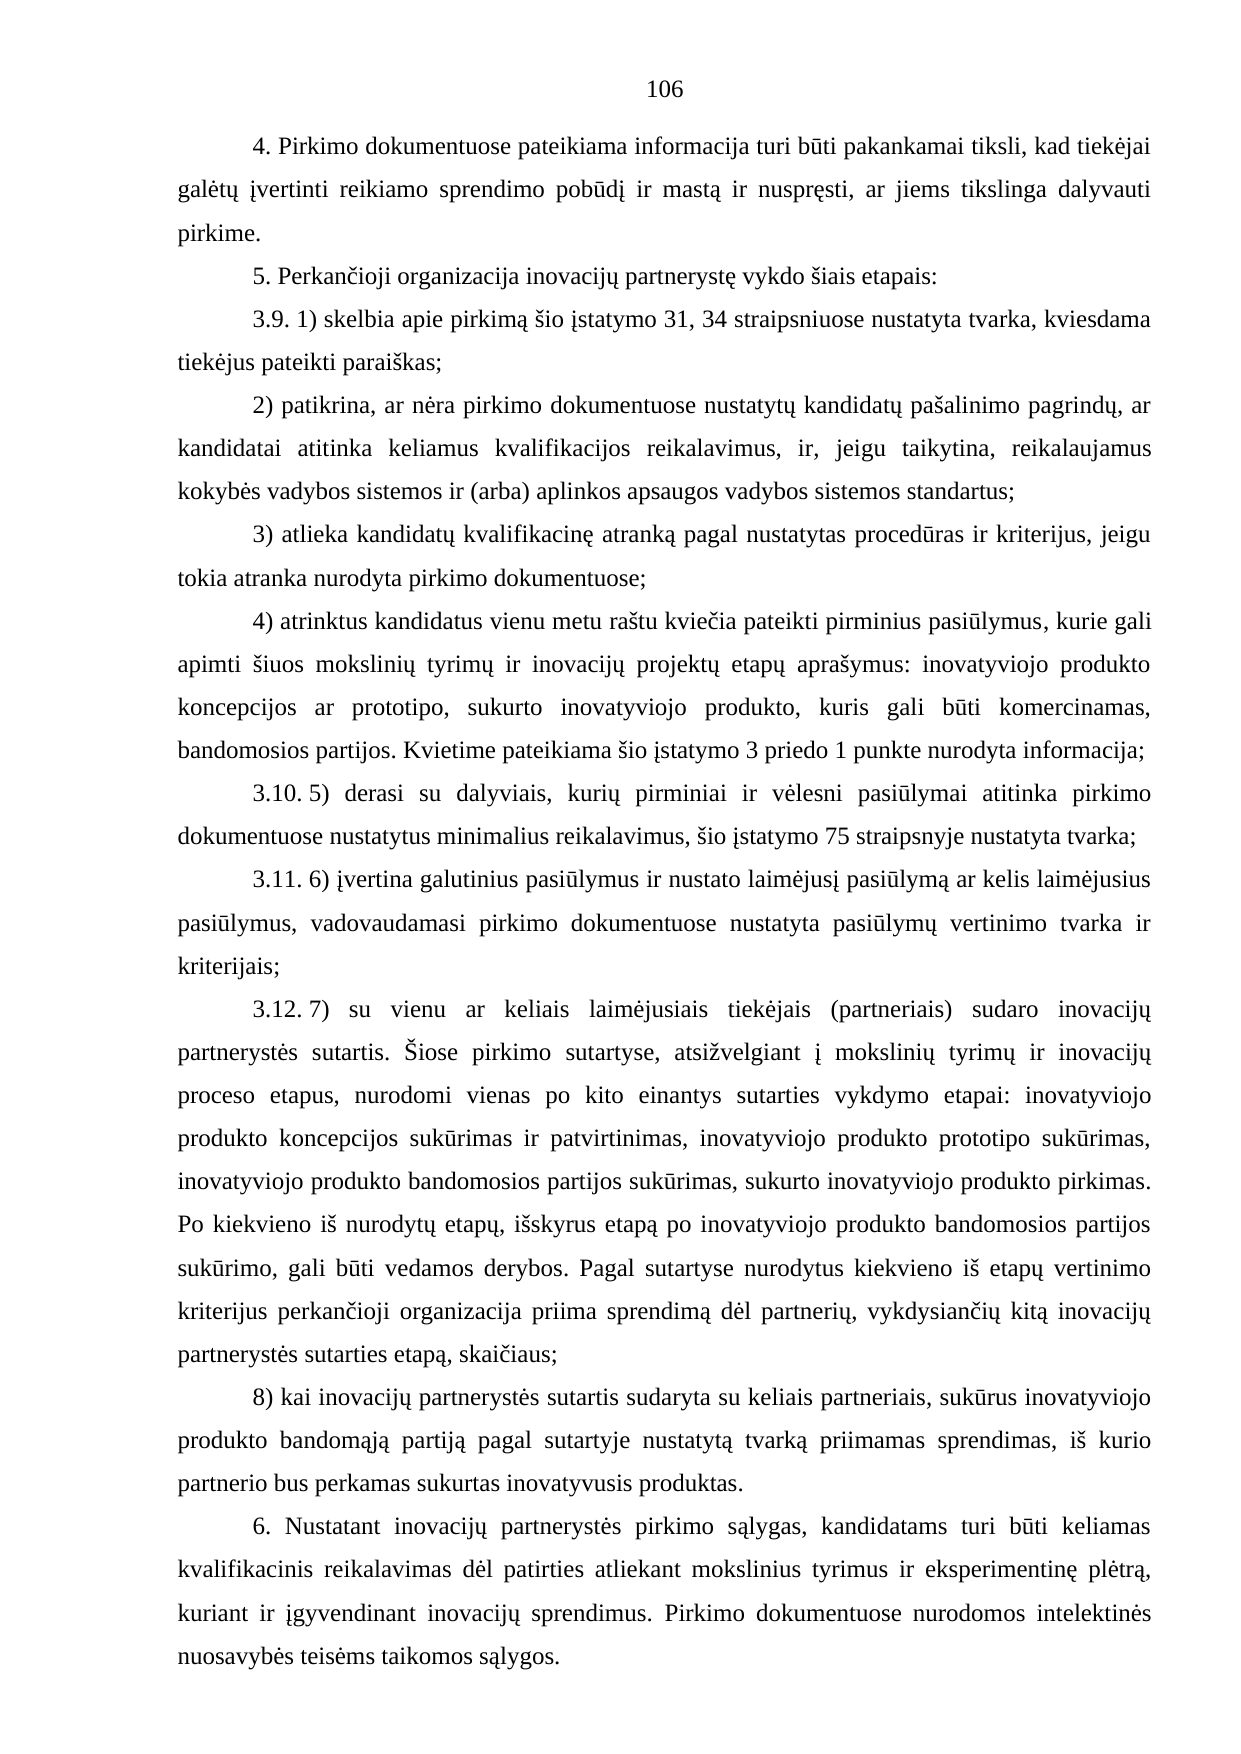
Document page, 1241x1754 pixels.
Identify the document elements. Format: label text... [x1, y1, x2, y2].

text 4. Pirkimo dokumentuose pateikiama informacija turi būti pakankamai tiksli, kad tiekėjai galėtų įvertinti reikiamo sprendimo pobūdį ir mastą ir nuspręsti, ar jiems tikslinga dalyvauti pirkime. [177, 131, 1152, 246]
subtitle 7) su vienu ar keliais laimėjusiais tiekėjais (partneriais) sudaro inovacijų partnerystės sutartis. Šiose pirkimo sutartyse, atsižvelgiant į mokslinių tyrimų ir inovacijų proceso etapus, nurodomi vienas po kito einantys sutarties vykdymo etapai: inovatyviojo produkto koncepcijos sukūrimas ir patvirtinimas, inovatyviojo produkto prototipo sukūrimas, inovatyviojo produkto bandomosios partijos sukūrimas, sukurto inovatyviojo produkto pirkimas. Po kiekvieno iš nurodytų etapų, išskyrus etapą po inovatyviojo produkto bandomosios partijos sukūrimo, gali būti vedamos derybos. Pagal sutartyse nurodytus kiekvieno iš etapų vertinimo kriterijus perkančioji organizacija priima sprendimą dėl partnerių, vykdysiančių kitą inovacijų partnerystės sutarties etapą, skaičiaus; [177, 994, 1152, 1368]
text 8) kai inovacijų partnerystės sutartis sudaryta su keliais partneriais, sukūrus inovatyviojo produkto bandomąją partiją pagal sutartyje nustatytą tvarką priimamas sprendimas, iš kurio partnerio bus perkamas sukurtas inovatyvusis produktas. [177, 1382, 1152, 1497]
text 6. Nustatant inovacijų partnerystės pirkimo sąlygas, kandidatams turi būti keliamas kvalifikacinis reikalavimas dėl patirties atliekant mokslinius tyrimus ir eksperimentinę plėtrą, kuriant ir įgyvendinant inovacijų sprendimus. Pirkimo dokumentuose nurodomos intelektinės nuosavybės teisėms taikomos sąlygos. [177, 1511, 1152, 1669]
text 3) atlieka kandidatų kvalifikacinę atranką pagal nustatytas procedūras ir kriterijus, jeigu tokia atranka nurodyta pirkimo dokumentuose; [177, 519, 1152, 591]
text 2) patikrina, ar nėra pirkimo dokumentuose nustatytų kandidatų pašalinimo pagrindų, ar kandidatai atitinka keliamus kvalifikacijos reikalavimus, ir, jeigu taikytina, reikalaujamus kokybės vadybos sistemos ir (arba) aplinkos apsaugos vadybos sistemos standartus; [177, 390, 1152, 505]
text 4) atrinktus kandidatus vienu metu raštu kviečia pateikti pirminius pasiūlymus, kurie gali apimti šiuos mokslinių tyrimų ir inovacijų projektų etapų aprašymus: inovatyviojo produkto koncepcijos ar prototipo, sukurto inovatyviojo produkto, kuris gali būti komercinamas, bandomosios partijos. Kvietime pateikiama šio įstatymo 3 priedo 1 punkte nurodyta informacija; [177, 606, 1152, 764]
subtitle 6) įvertina galutinius pasiūlymus ir nustato laimėjusį pasiūlymą ar kelis laimėjusius pasiūlymus, vadovaudamasi pirkimo dokumentuose nustatyta pasiūlymų vertinimo tvarka ir kriterijais; [177, 864, 1152, 979]
text 5. Perkančioji organizacija inovacijų partnerystę vykdo šiais etapais: [177, 261, 1152, 289]
subtitle 5) derasi su dalyviais, kurių pirminiai ir vėlesni pasiūlymai atitinka pirkimo dokumentuose nustatytus minimalius reikalavimus, šio įstatymo 75 straipsnyje nustatyta tvarka; [177, 778, 1152, 850]
subtitle 1) skelbia apie pirkimą šio įstatymo 31, 34 straipsniuose nustatyta tvarka, kviesdama tiekėjus pateikti paraiškas; [177, 304, 1152, 376]
